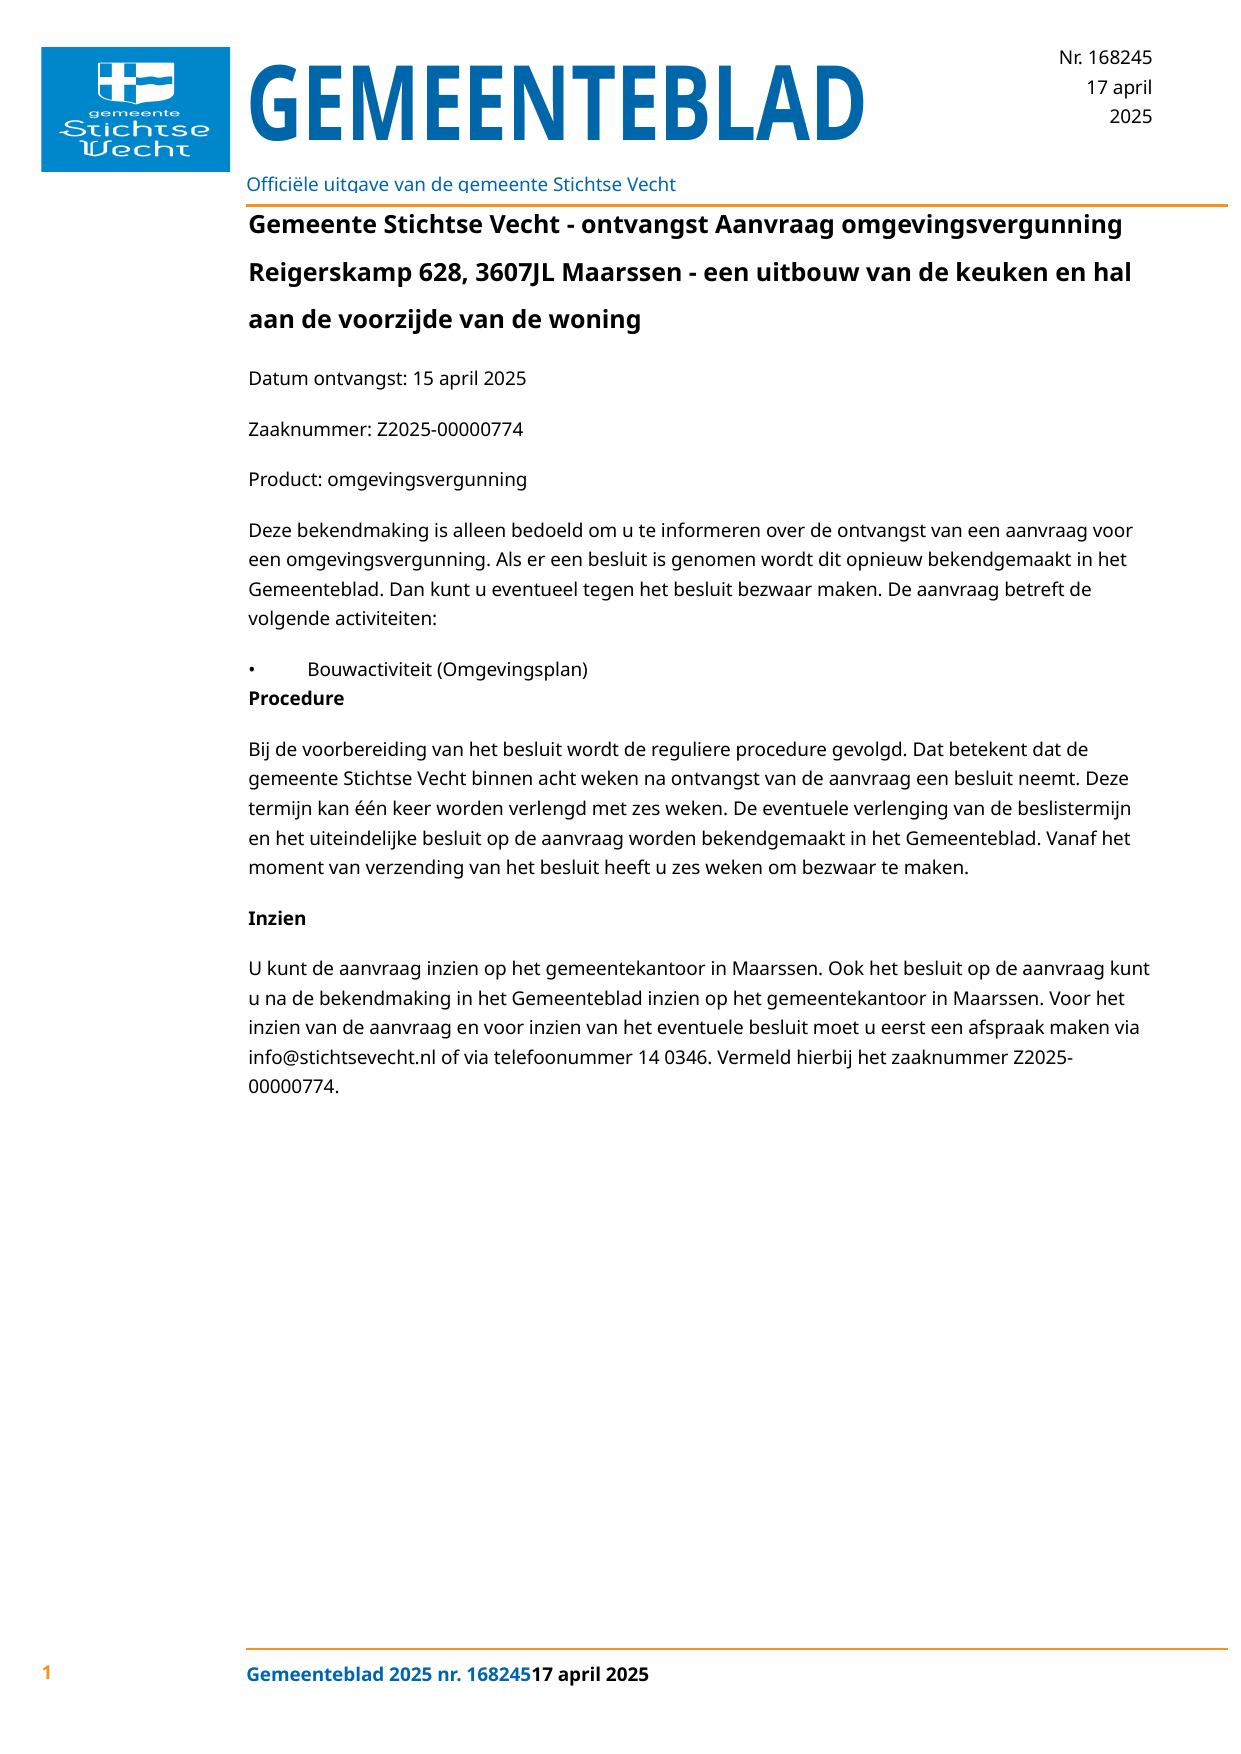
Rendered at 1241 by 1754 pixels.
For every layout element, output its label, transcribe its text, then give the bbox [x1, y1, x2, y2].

text Datum ontvangst: 15 april 2025 [248, 366, 1152, 391]
text U kunt de aanvraag inzien op het gemeentekantoor in Maarssen. Ook het besluit op de aanvraag kunt u na de bekendmaking in het Gemeenteblad inzien op het gemeentekantoor in Maarssen. Voor het inzien van de aanvraag en voor inzien van het eventuele besluit moet u eerst een afspraak maken via info@stichtsevecht.nl of via telefoonummer 14 0346. Vermeld hierbij het zaaknummer Z2025-00000774. [248, 955, 1152, 1099]
picture [99, 63, 135, 101]
text Gemeente Stichtse Vecht - ontvangst Aanvraag omgevingsvergunning Reigerskamp 628, 3607JL Maarssen - een uitbouw van de keuken en hal aan de voorzijde van de woning [248, 207, 1152, 336]
text Bij de voorbereiding van het besluit wordt de reguliere procedure gevolgd. Dat betekent dat de gemeente Stichtse Vecht binnen acht weken na ontvangst van de aanvraag een besluit neemt. Deze termijn kan één keer worden verlengd met zes weken. De eventuele verlenging van de beslistermijn en het uiteindelijke besluit op de aanvraag worden bekendgemaakt in het Gemeenteblad. Vanaf het moment van verzending van het besluit heeft u zes weken om bezwaar te maken. [248, 736, 1152, 880]
picture [137, 63, 174, 103]
text Zaaknummer: Z2025-00000774 [248, 416, 1152, 442]
text Deze bekendmaking is alleen bedoeld om u te informeren over de ontvangst van een aanvraag voor een omgevingsvergunning. Als er een besluit is genomen wordt dit opnieuw bekendgemaakt in het Gemeenteblad. Dan kunt u eventueel tegen het besluit bezwaar maken. De aanvraag betreft de volgende activiteiten: [248, 517, 1152, 631]
text Procedure [248, 686, 1152, 711]
list Bouwactiviteit (Omgevingsplan) [248, 656, 1152, 682]
text Inzien [248, 905, 1152, 930]
text Product: omgevingsvergunning [248, 466, 1152, 492]
